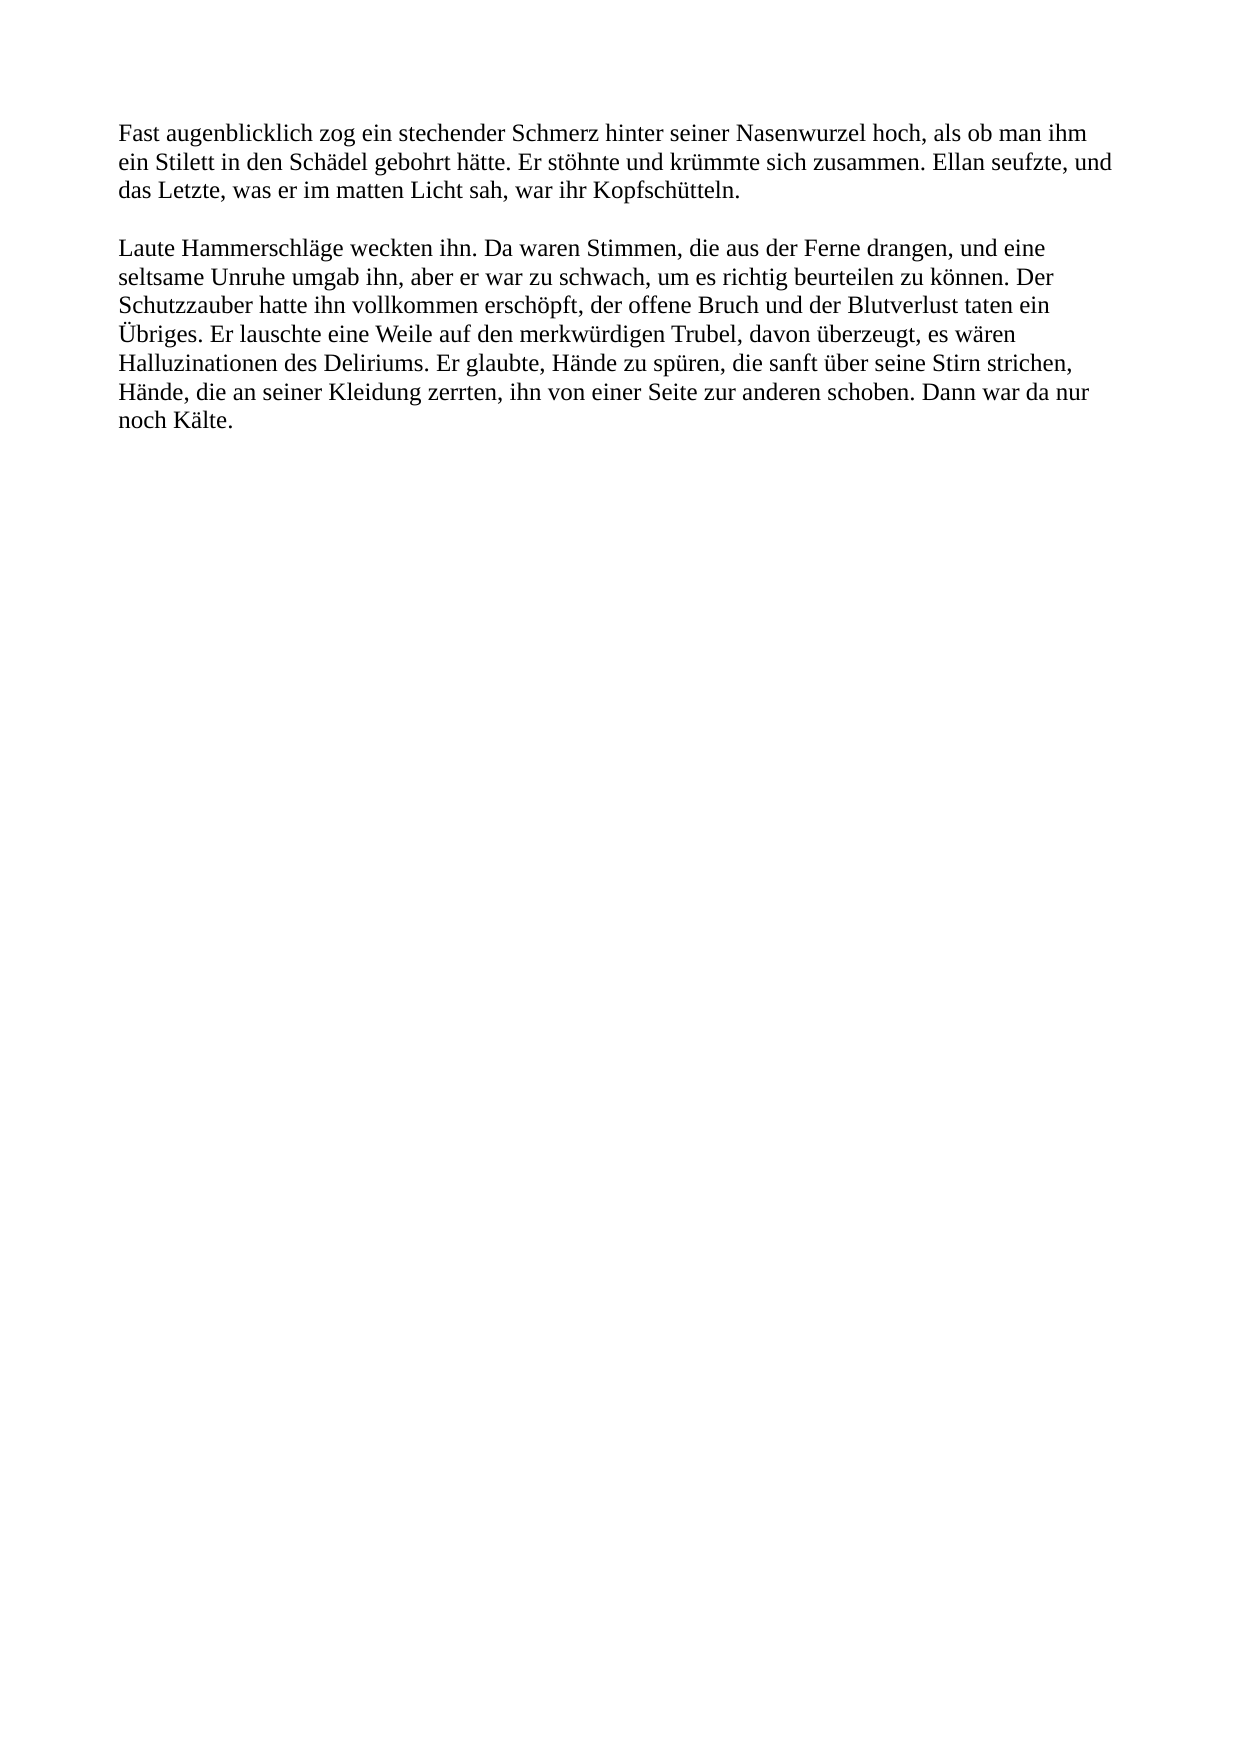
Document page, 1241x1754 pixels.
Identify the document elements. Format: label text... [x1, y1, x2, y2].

text Fast augenblicklich zog ein stechender Schmerz hinter seiner Nasenwurzel hoch, als ob man ihm ein Stilett in den Schädel gebohrt hätte. Er stöhnte und krümmte sich zusammen. Ellan seufzte, und das Letzte, was er im matten Licht sah, war ihr Kopfschütteln. Laute Hammerschläge weckten ihn. Da waren Stimmen, die aus der Ferne drangen, und eine seltsame Unruhe umgab ihn, aber er war zu schwach, um es richtig beurteilen zu können. Der Schutzzauber hatte ihn vollkommen erschöpft, der offene Bruch und der Blutverlust taten ein Übriges. Er lauschte eine Weile auf den merkwürdigen Trubel, davon überzeugt, es wären Halluzinationen des Deliriums. Er glaubte, Hände zu spüren, die sanft über seine Stirn strichen, Hände, die an seiner Kleidung zerrten, ihn von einer Seite zur anderen schoben. Dann war da nur noch Kälte. [118, 118, 1122, 434]
